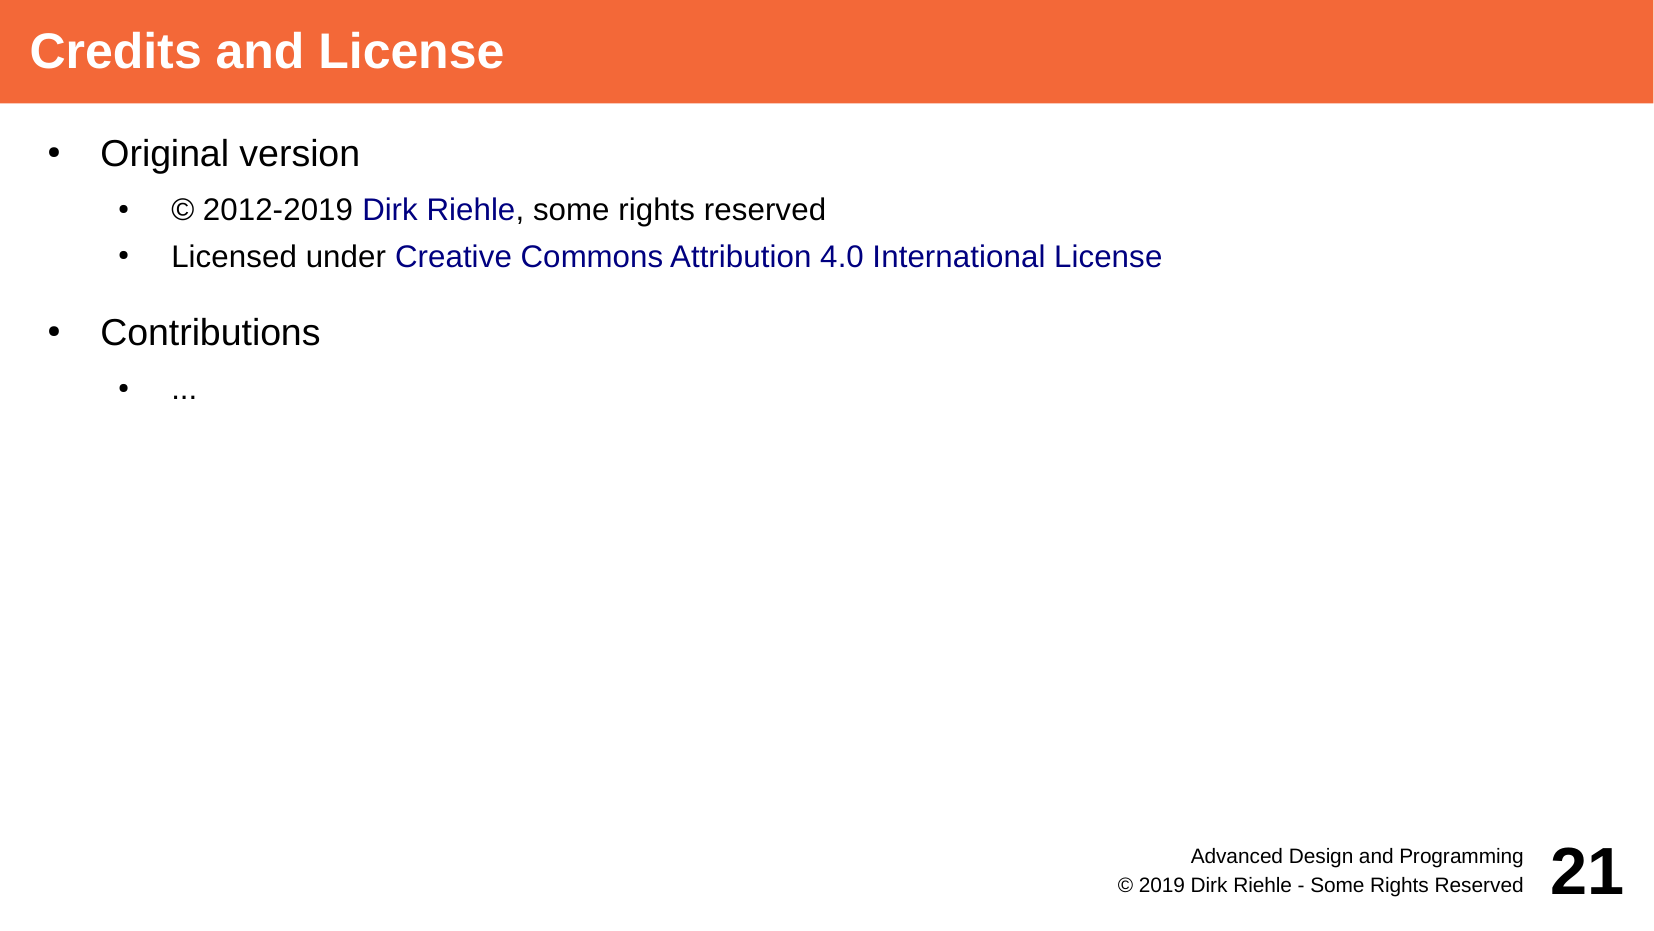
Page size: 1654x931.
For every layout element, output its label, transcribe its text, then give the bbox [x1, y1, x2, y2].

list Original version © 2012-2019 Dirk Riehle, some rights reserved Licensed under Creative Commons Attribution 4.0 International License Contributions ... [29, 132, 1625, 813]
title Credits and License [0, 0, 1654, 104]
